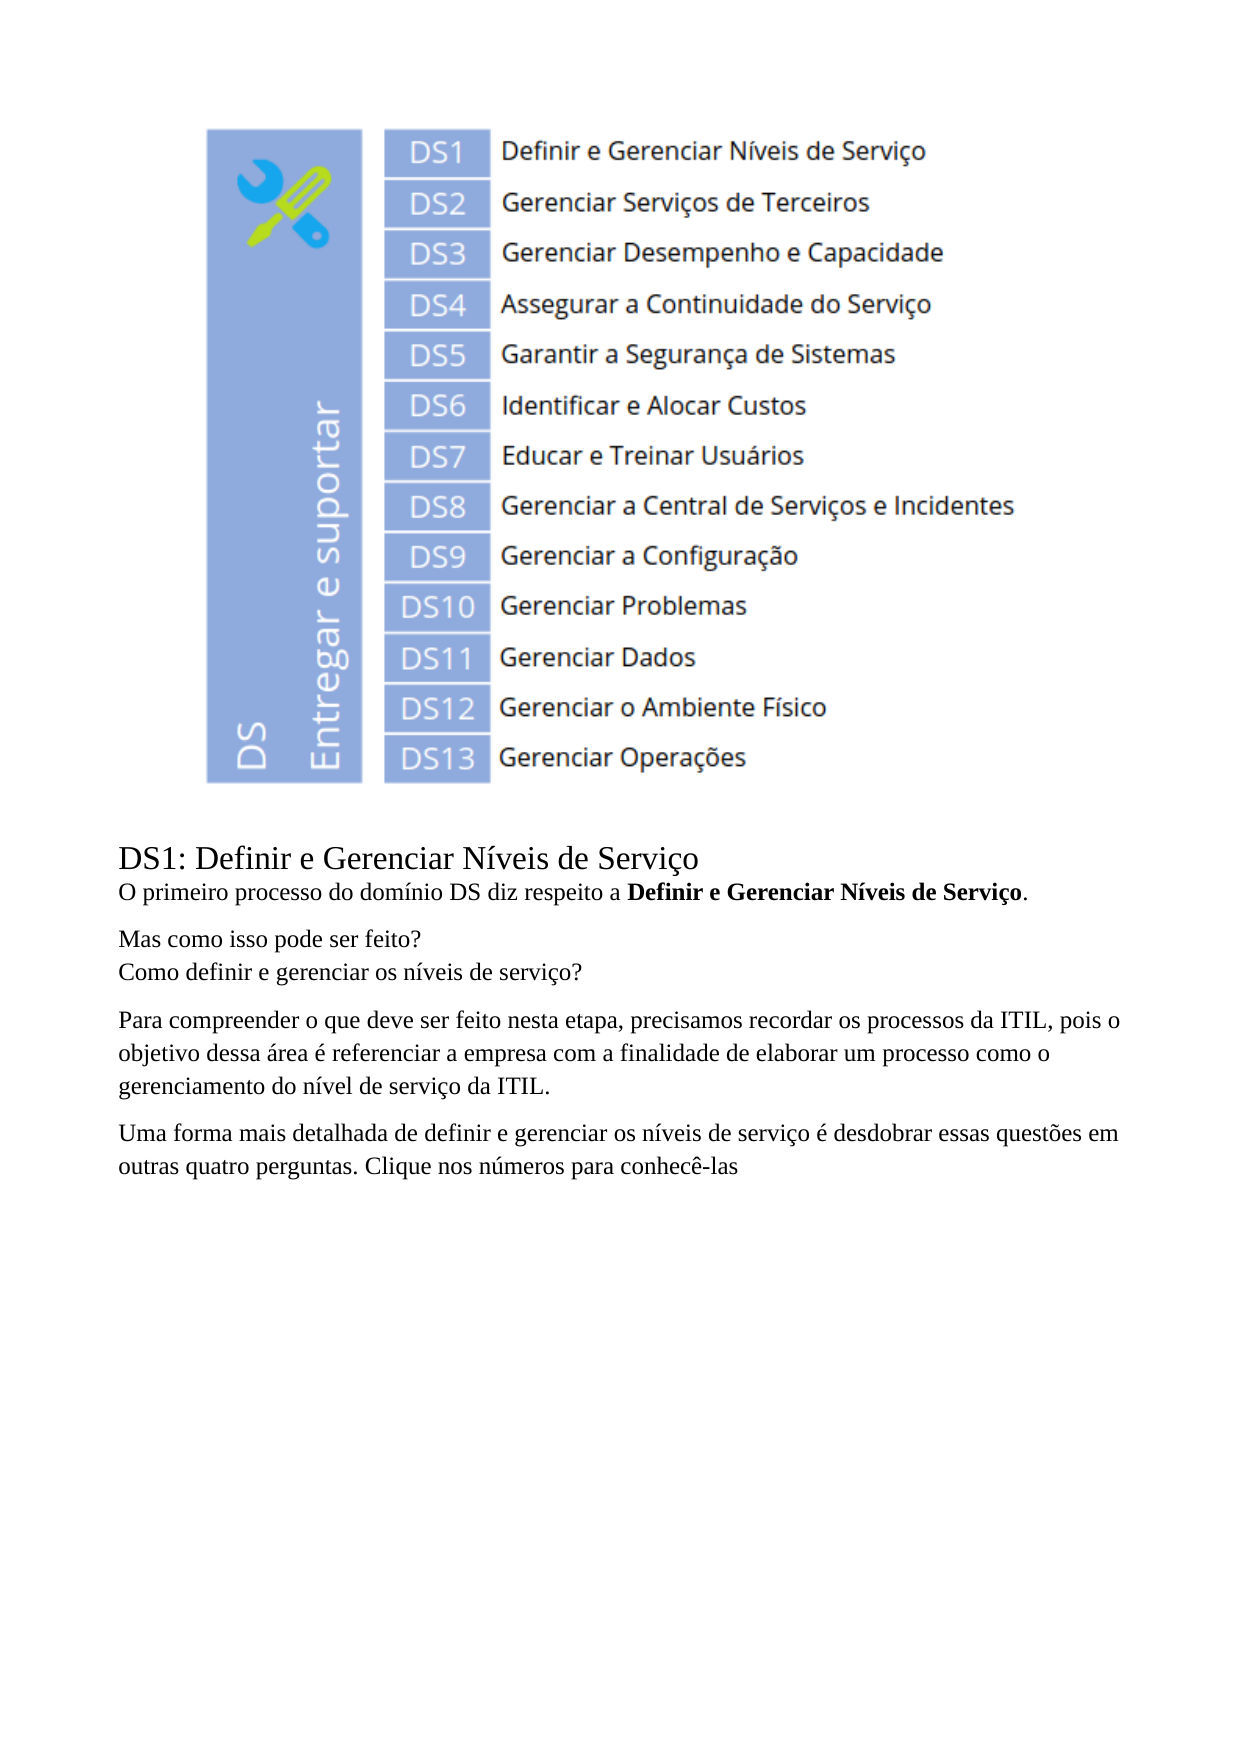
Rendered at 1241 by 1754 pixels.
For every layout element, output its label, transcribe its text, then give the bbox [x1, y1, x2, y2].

text Para compreender o que deve ser feito nesta etapa, precisamos recordar os processos da ITIL, pois o objetivo dessa área é referenciar a empresa com a finalidade de elaborar um processo como o gerenciamento do nível de serviço da ITIL. [118, 1005, 1122, 1099]
subtitle DS1: Definir e Gerenciar Níveis de Serviço [118, 838, 1122, 877]
text Mas como isso pode ser feito? Como definir e gerenciar os níveis de serviço? [118, 924, 1122, 986]
text Uma forma mais detalhada de definir e gerenciar os níveis de serviço é desdobrar essas questões em outras quatro perguntas. Clique nos números para conhecê-las [118, 1118, 1122, 1180]
picture [197, 118, 1043, 801]
text O primeiro processo do domínio DS diz respeito a Definir e Gerenciar Níveis de Serviço. [118, 877, 1122, 905]
